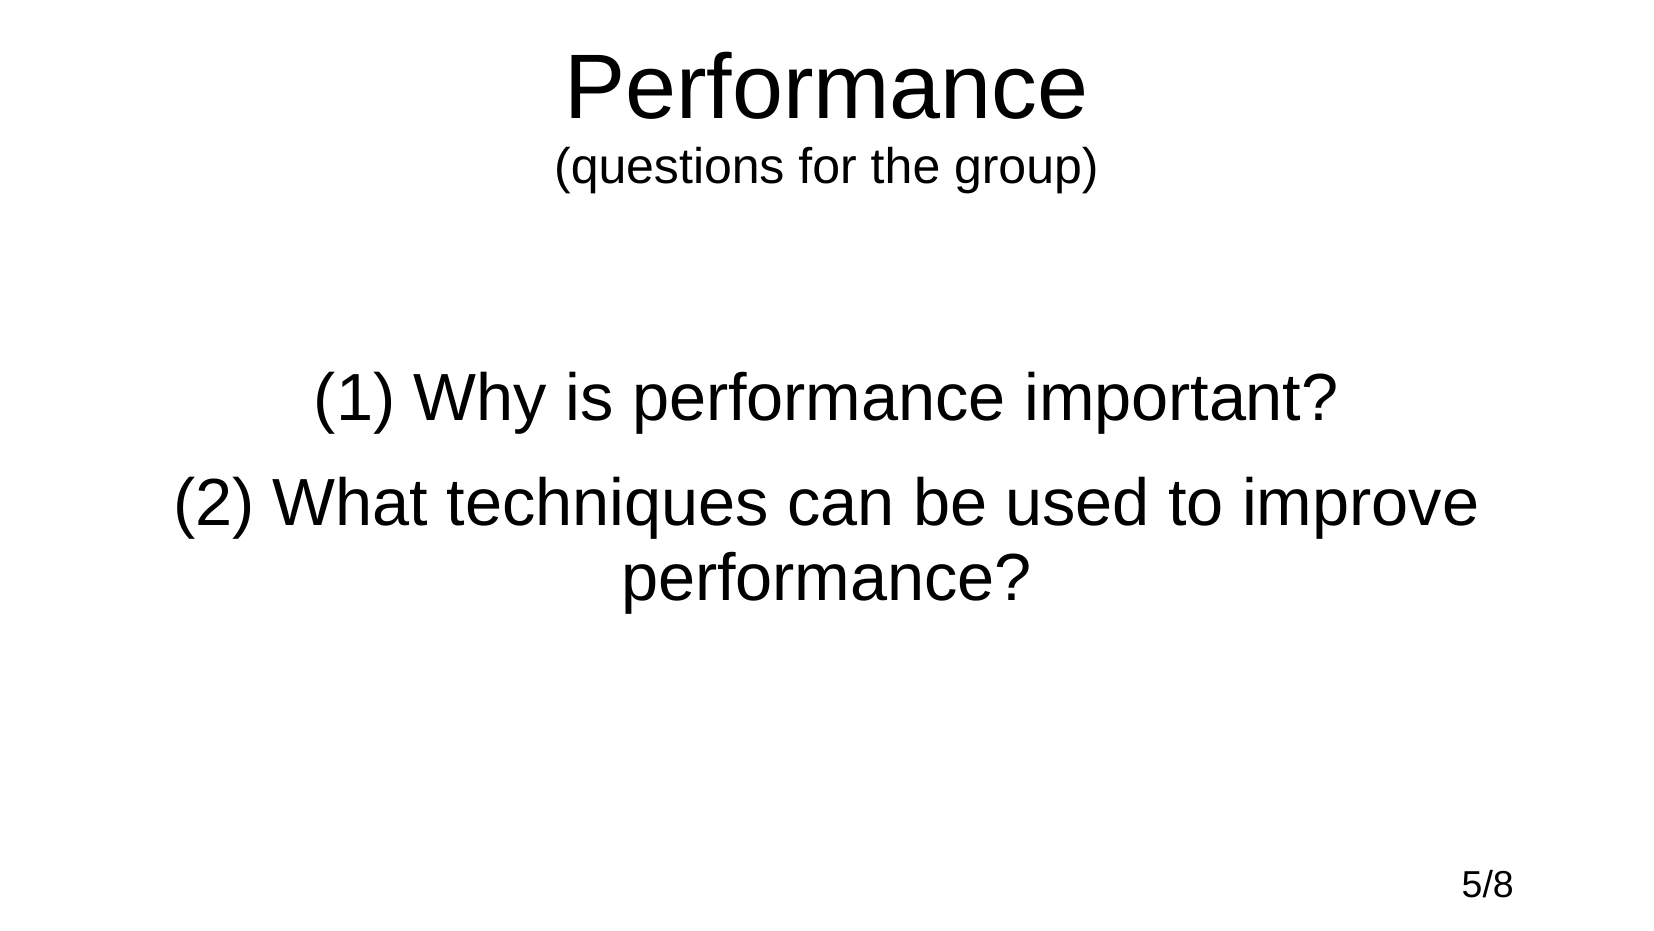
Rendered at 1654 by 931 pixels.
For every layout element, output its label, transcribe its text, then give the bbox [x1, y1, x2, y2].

list (1) Why is performance important? (2) What techniques can be used to improve performance? [82, 217, 1571, 758]
title Performance (questions for the group) [82, 35, 1571, 194]
text_box <number>/8 [1446, 856, 1625, 931]
